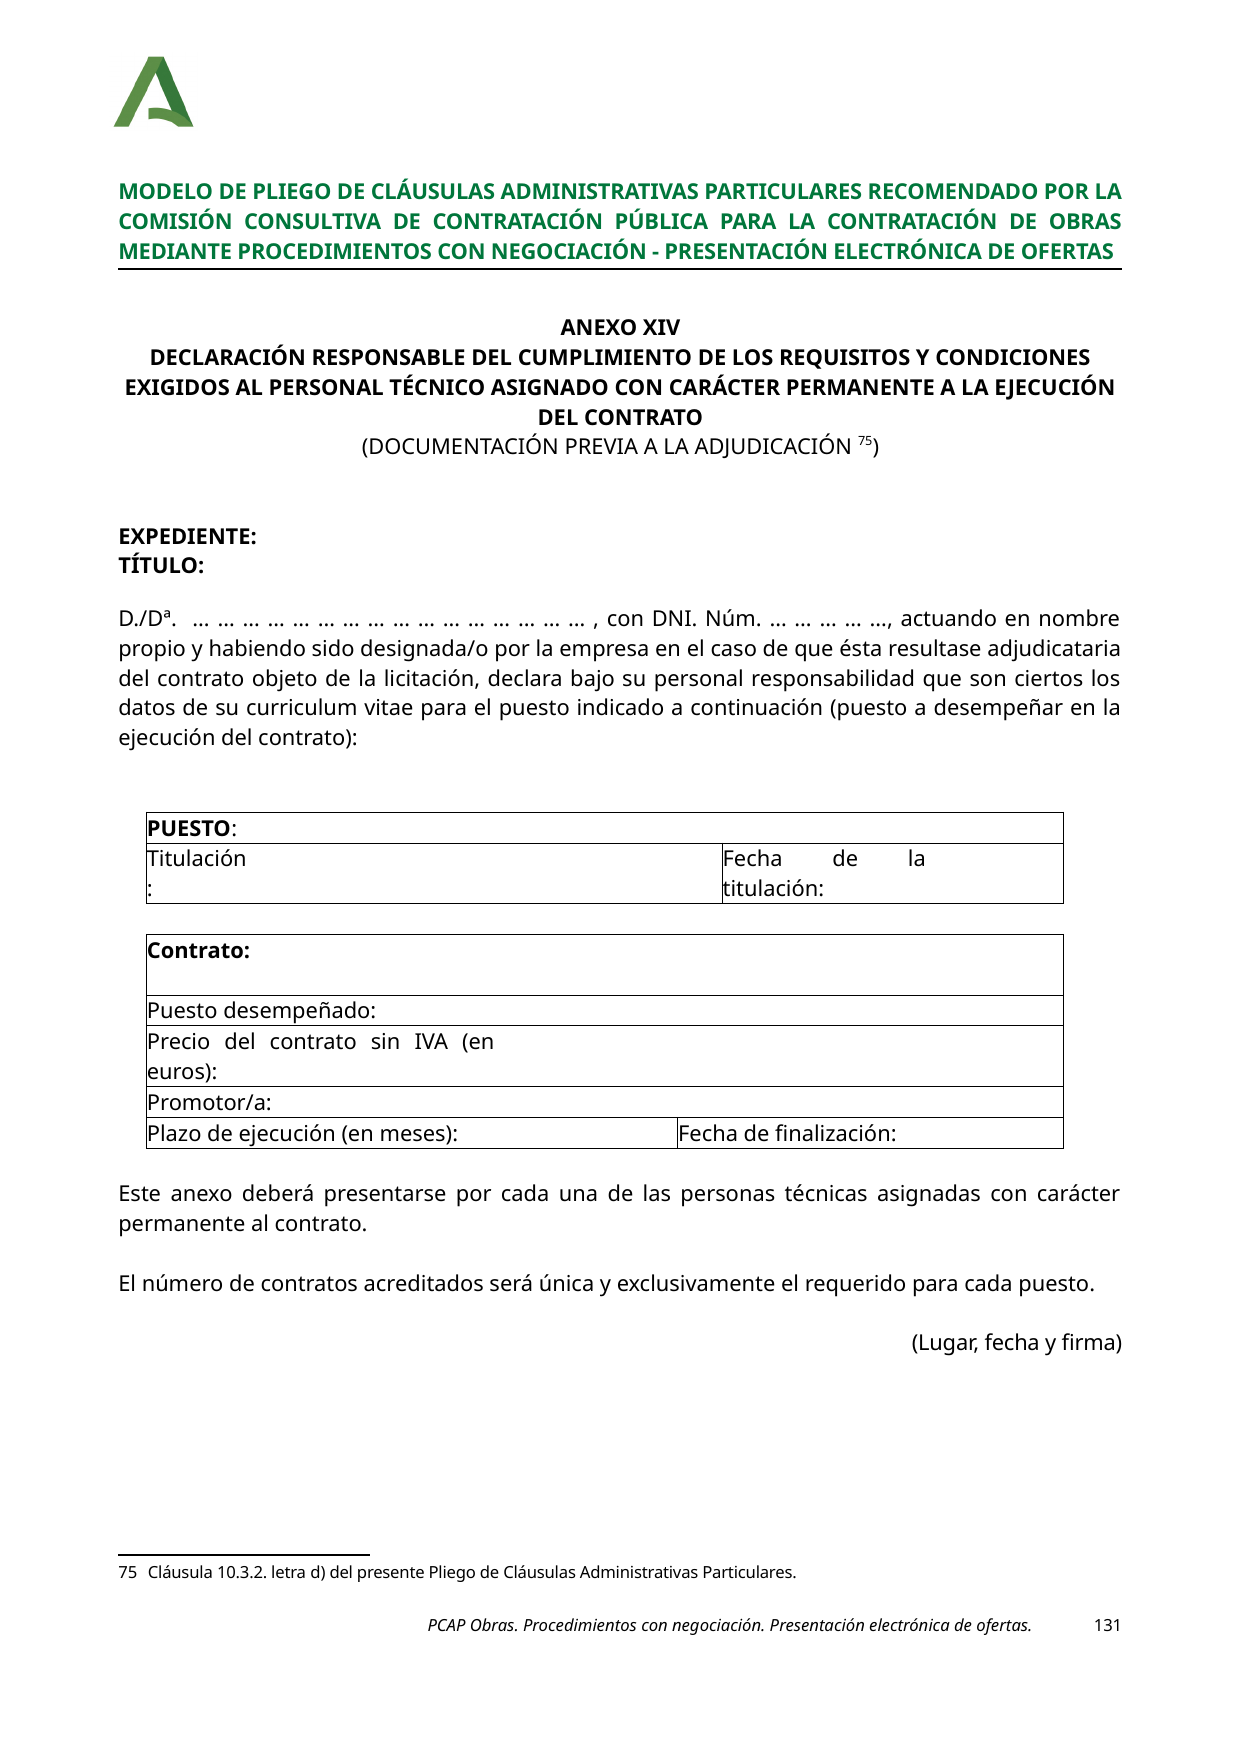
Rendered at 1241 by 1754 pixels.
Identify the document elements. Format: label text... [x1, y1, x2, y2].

text El número de contratos acreditados será única y exclusivamente el requerido para cada puesto. [118, 1268, 1122, 1298]
table_cell [926, 1118, 1063, 1148]
text DECLARACIÓN RESPONSABLE DEL CUMPLIMIENTO DE LOS REQUISITOS Y CONDICIONES EXIGIDOS AL PERSONAL TÉCNICO ASIGNADO CON CARÁCTER PERMANENTE A LA EJECUCIÓN DEL CONTRATO [118, 342, 1122, 431]
table_cell [926, 844, 1063, 903]
table_cell [147, 904, 1064, 934]
text TÍTULO: [118, 551, 1122, 580]
picture [109, 52, 198, 131]
table_cell [495, 1118, 677, 1148]
table_cell Puesto desempeñado: [147, 996, 495, 1025]
text (Lugar, fecha y firma) [118, 1327, 1122, 1359]
table_cell Fecha de la titulación: [723, 844, 926, 903]
table_cell Titulación: [147, 844, 251, 903]
text EXPEDIENTE: [118, 521, 1122, 551]
table_cell [495, 1026, 1063, 1086]
table_header PUESTO: [147, 813, 251, 842]
table_cell [495, 935, 1063, 994]
text (DOCUMENTACIÓN PREVIA A LA ADJUDICACIÓN ) [118, 431, 1122, 461]
table_cell Fecha de finalización: [678, 1118, 926, 1148]
table_cell Precio del contrato sin IVA (en euros): [147, 1026, 495, 1086]
text Cláusula 10.3.2. letra d) del presente Pliego de Cláusulas Administrativas Particulares. [118, 1561, 1122, 1584]
text Este anexo deberá presentarse por cada una de las personas técnicas asignadas con carácter permanente al contrato. [118, 1178, 1122, 1238]
table_cell Promotor/a: [147, 1087, 495, 1117]
text ANEXO XIV [118, 312, 1122, 342]
table_cell [495, 1087, 1063, 1117]
table_cell Contrato: [147, 935, 495, 994]
table_cell [495, 996, 1063, 1025]
table_cell [251, 844, 722, 903]
table_cell Plazo de ejecución (en meses): [147, 1118, 495, 1148]
table_header [251, 813, 1063, 842]
text D./Dª. … … … … … … … … … … … … … … … … , con DNI. Núm. … … … … …, actuando en nombre propio y habiendo sido designada/o por la empresa en el caso de que ésta resultase adjudicataria del contrato objeto de la licitación, declara bajo su personal responsabilidad que son ciertos los datos de su curriculum vitae para el puesto indicado a continuación (puesto a desempeñar en la ejecución del contrato): [118, 603, 1122, 752]
text MODELO DE PLIEGO DE CLÁUSULAS ADMINISTRATIVAS PARTICULARES RECOMENDADO POR LA COMISIÓN CONSULTIVA DE CONTRATACIÓN PÚBLICA PARA LA CONTRATACIÓN DE OBRAS MEDIANTE PROCEDIMIENTOS CON NEGOCIACIÓN - PRESENTACIÓN ELECTRÓNICA DE OFERTAS [118, 176, 1122, 268]
